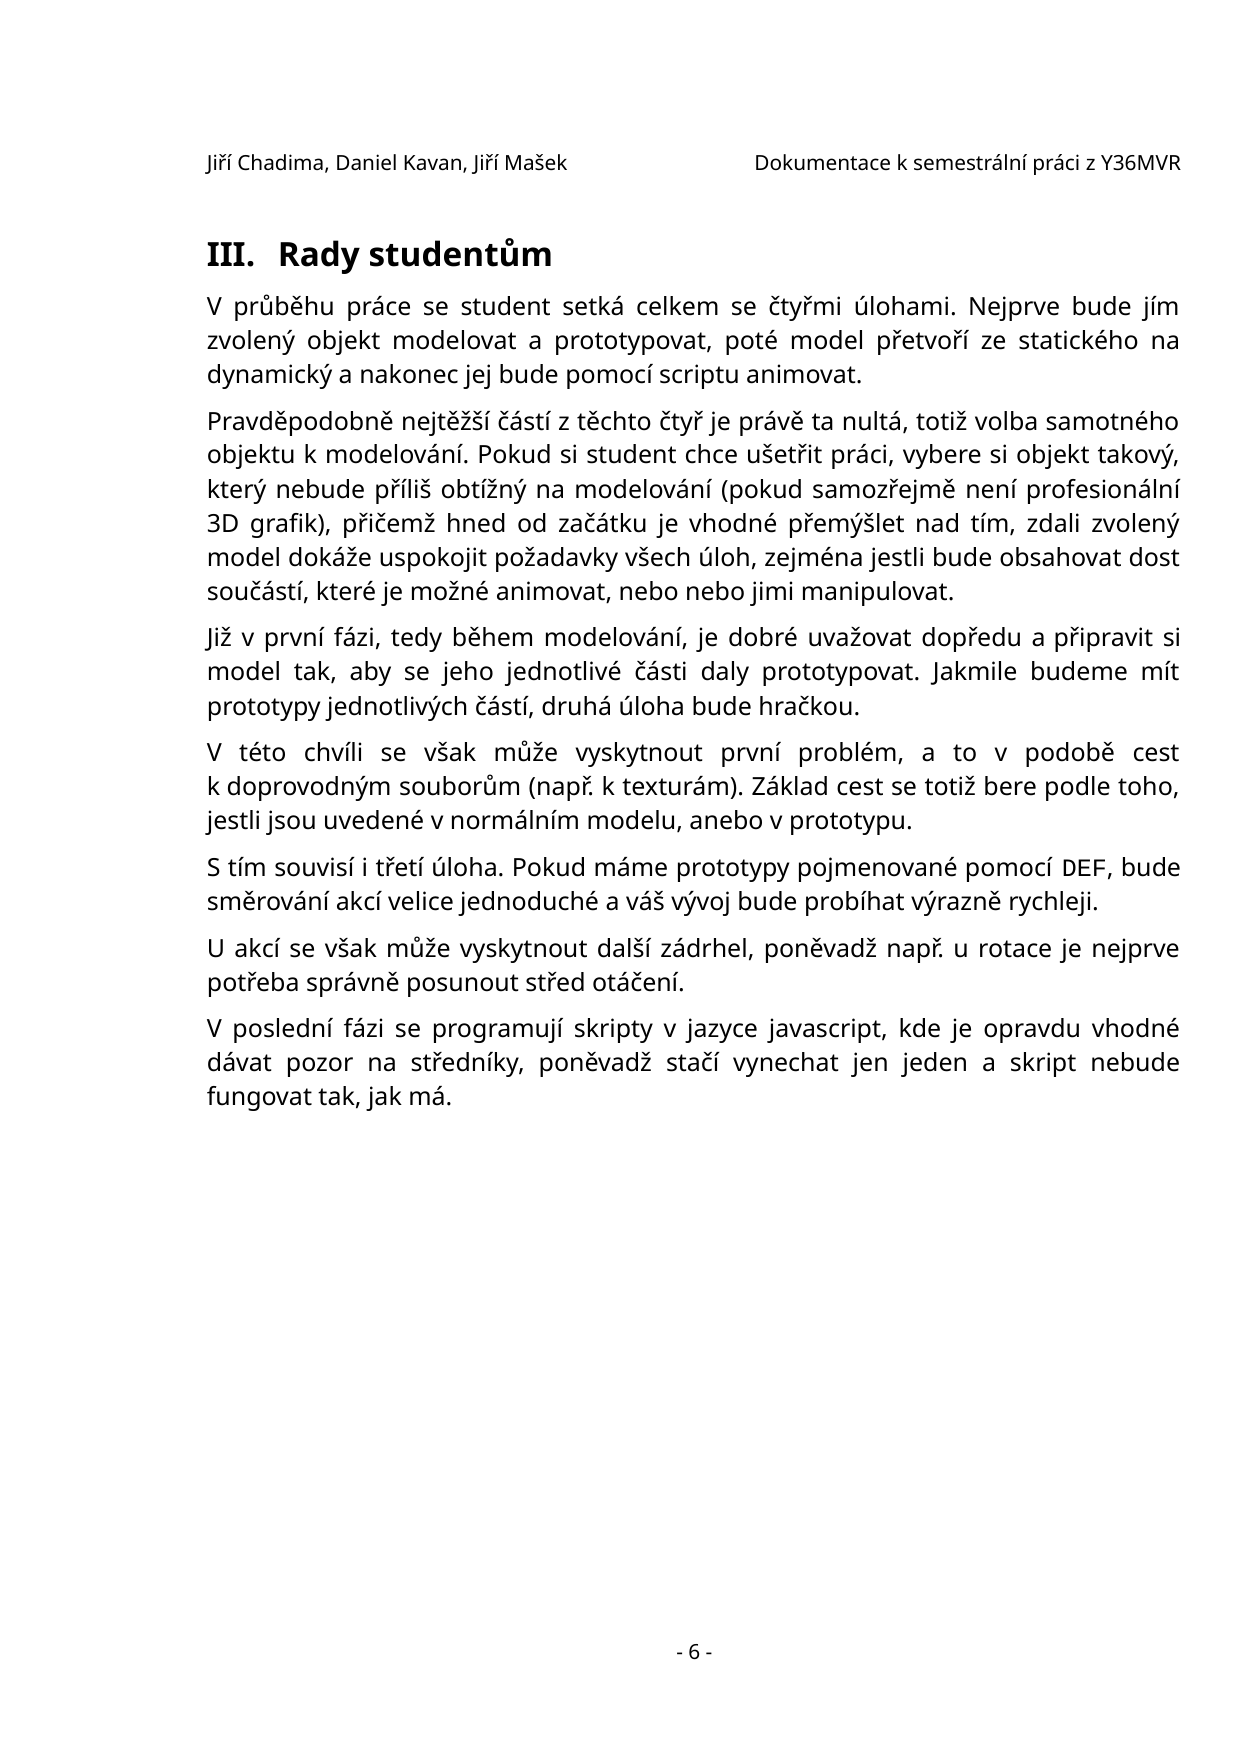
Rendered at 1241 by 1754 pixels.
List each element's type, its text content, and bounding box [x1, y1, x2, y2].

text U akcí se však může vyskytnout další zádrhel, poněvadž např. u rotace je nejprve potřeba správně posunout střed otáčení. [207, 930, 1181, 998]
subtitle Rady studentům [207, 231, 1181, 276]
text Již v první fázi, tedy během modelování, je dobré uvažovat dopředu a připravit si model tak, aby se jeho jednotlivé části daly prototypovat. Jakmile budeme mít prototypy jednotlivých částí, druhá úloha bude hračkou. [207, 620, 1181, 722]
text V průběhu práce se student setká celkem se čtyřmi úlohami. Nejprve bude jím zvolený objekt modelovat a prototypovat, poté model přetvoří ze statického na dynamický a nakonec jej bude pomocí scriptu animovat. [207, 288, 1181, 391]
text S tím souvisí i třetí úloha. Pokud máme prototypy pojmenované pomocí DEF, bude směrování akcí velice jednoduché a váš vývoj bude probíhat výrazně rychleji. [207, 849, 1181, 918]
text Pravděpodobně nejtěžší částí z těchto čtyř je právě ta nultá, totiž volba samotného objektu k modelování. Pokud si student chce ušetřit práci, vybere si objekt takový, který nebude příliš obtížný na modelování (pokud samozřejmě není profesionální 3D grafik), přičemž hned od začátku je vhodné přemýšlet nad tím, zdali zvolený model dokáže uspokojit požadavky všech úloh, zejména jestli bude obsahovat dost součástí, které je možné animovat, nebo nebo jimi manipulovat. [207, 403, 1181, 607]
text V této chvíli se však může vyskytnout první problém, a to v podobě cest k doprovodným souborům (např. k texturám). Základ cest se totiž bere podle toho, jestli jsou uvedené v normálním modelu, anebo v prototypu. [207, 735, 1181, 837]
text V poslední fázi se programují skripty v jazyce javascript, kde je opravdu vhodné dávat pozor na středníky, poněvadž stačí vynechat jen jeden a skript nebude fungovat tak, jak má. [207, 1011, 1181, 1113]
